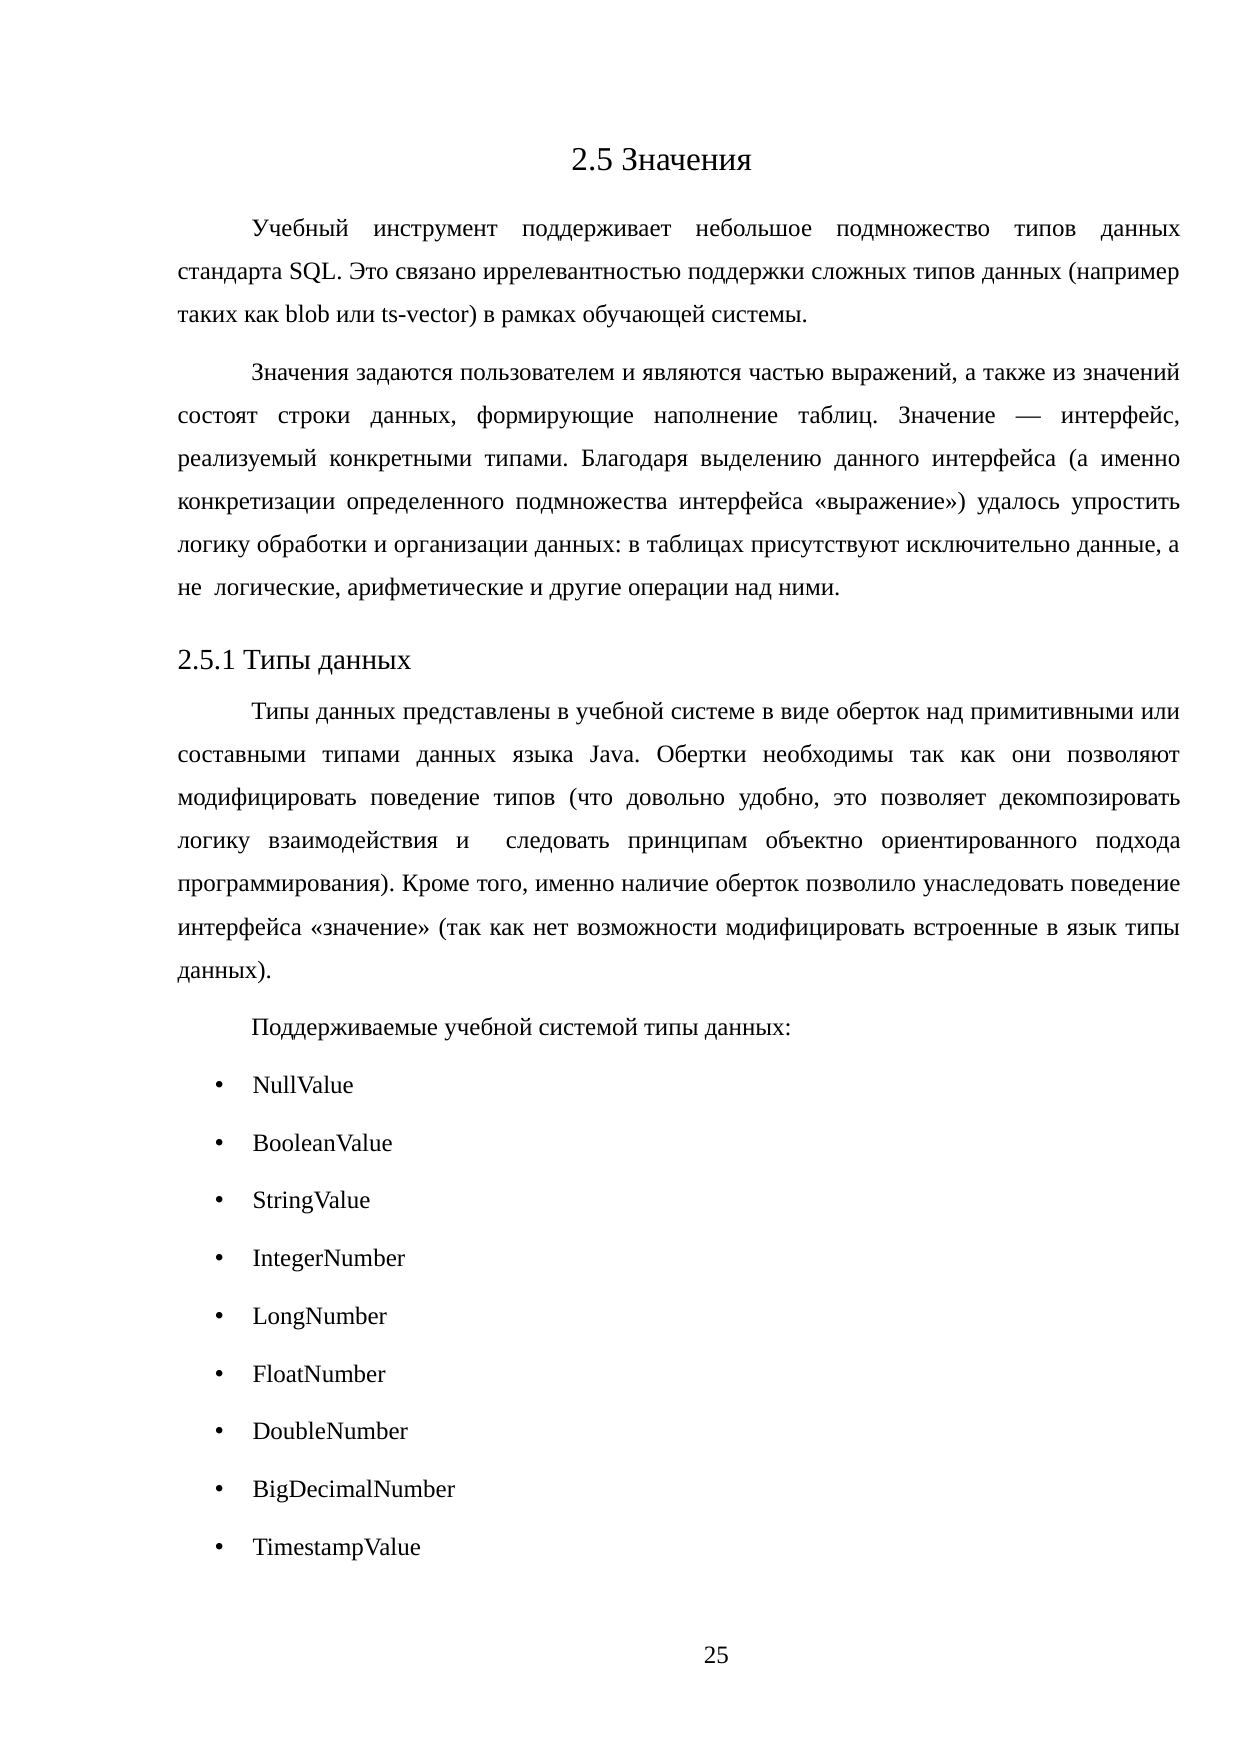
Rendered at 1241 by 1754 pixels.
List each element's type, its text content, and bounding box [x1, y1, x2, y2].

text Значения задаются пользователем и являются частью выражений, а также из значений состоят строки данных, формирующие наполнение таблиц. Значение — интерфейс, реализуемый конкретными типами. Благодаря выделению данного интерфейса (а именно конкретизации определенного подмножества интерфейса «выражение») удалось упростить логику обработки и организации данных: в таблицах присутствуют исключительно данные, а не логические, арифметические и другие операции над ними. [177, 357, 1181, 601]
list LongNumber [215, 1301, 1181, 1330]
text Поддерживаемые учебной системой типы данных: [177, 1012, 1181, 1041]
subtitle 2.5 Значения [177, 139, 1146, 177]
list DoubleNumber [215, 1416, 1181, 1445]
list FloatNumber [215, 1359, 1181, 1387]
list BooleanValue [215, 1128, 1181, 1157]
subtitle 2.5.1 Типы данных [177, 642, 1181, 675]
list TimestampValue [215, 1532, 1181, 1561]
text Типы данных представлены в учебной системе в виде оберток над примитивными или составными типами данных языка Java. Обертки необходимы так как они позволяют модифицировать поведение типов (что довольно удобно, это позволяет декомпозировать логику взаимодействия и следовать принципам объектно ориентированного подхода программирования). Кроме того, именно наличие оберток позволило унаследовать поведение интерфейса «значение» (так как нет возможности модифицировать встроенные в язык типы данных). [177, 696, 1181, 983]
list BigDecimalNumber [215, 1474, 1181, 1503]
text Учебный инструмент поддерживает небольшое подмножество типов данных стандарта SQL. Это связано иррелевантностью поддержки сложных типов данных (например таких как blob или ts-vector) в рамках обучающей системы. [177, 213, 1181, 328]
list StringValue [215, 1186, 1181, 1214]
list NullValue [215, 1070, 1181, 1099]
list IntegerNumber [215, 1243, 1181, 1272]
